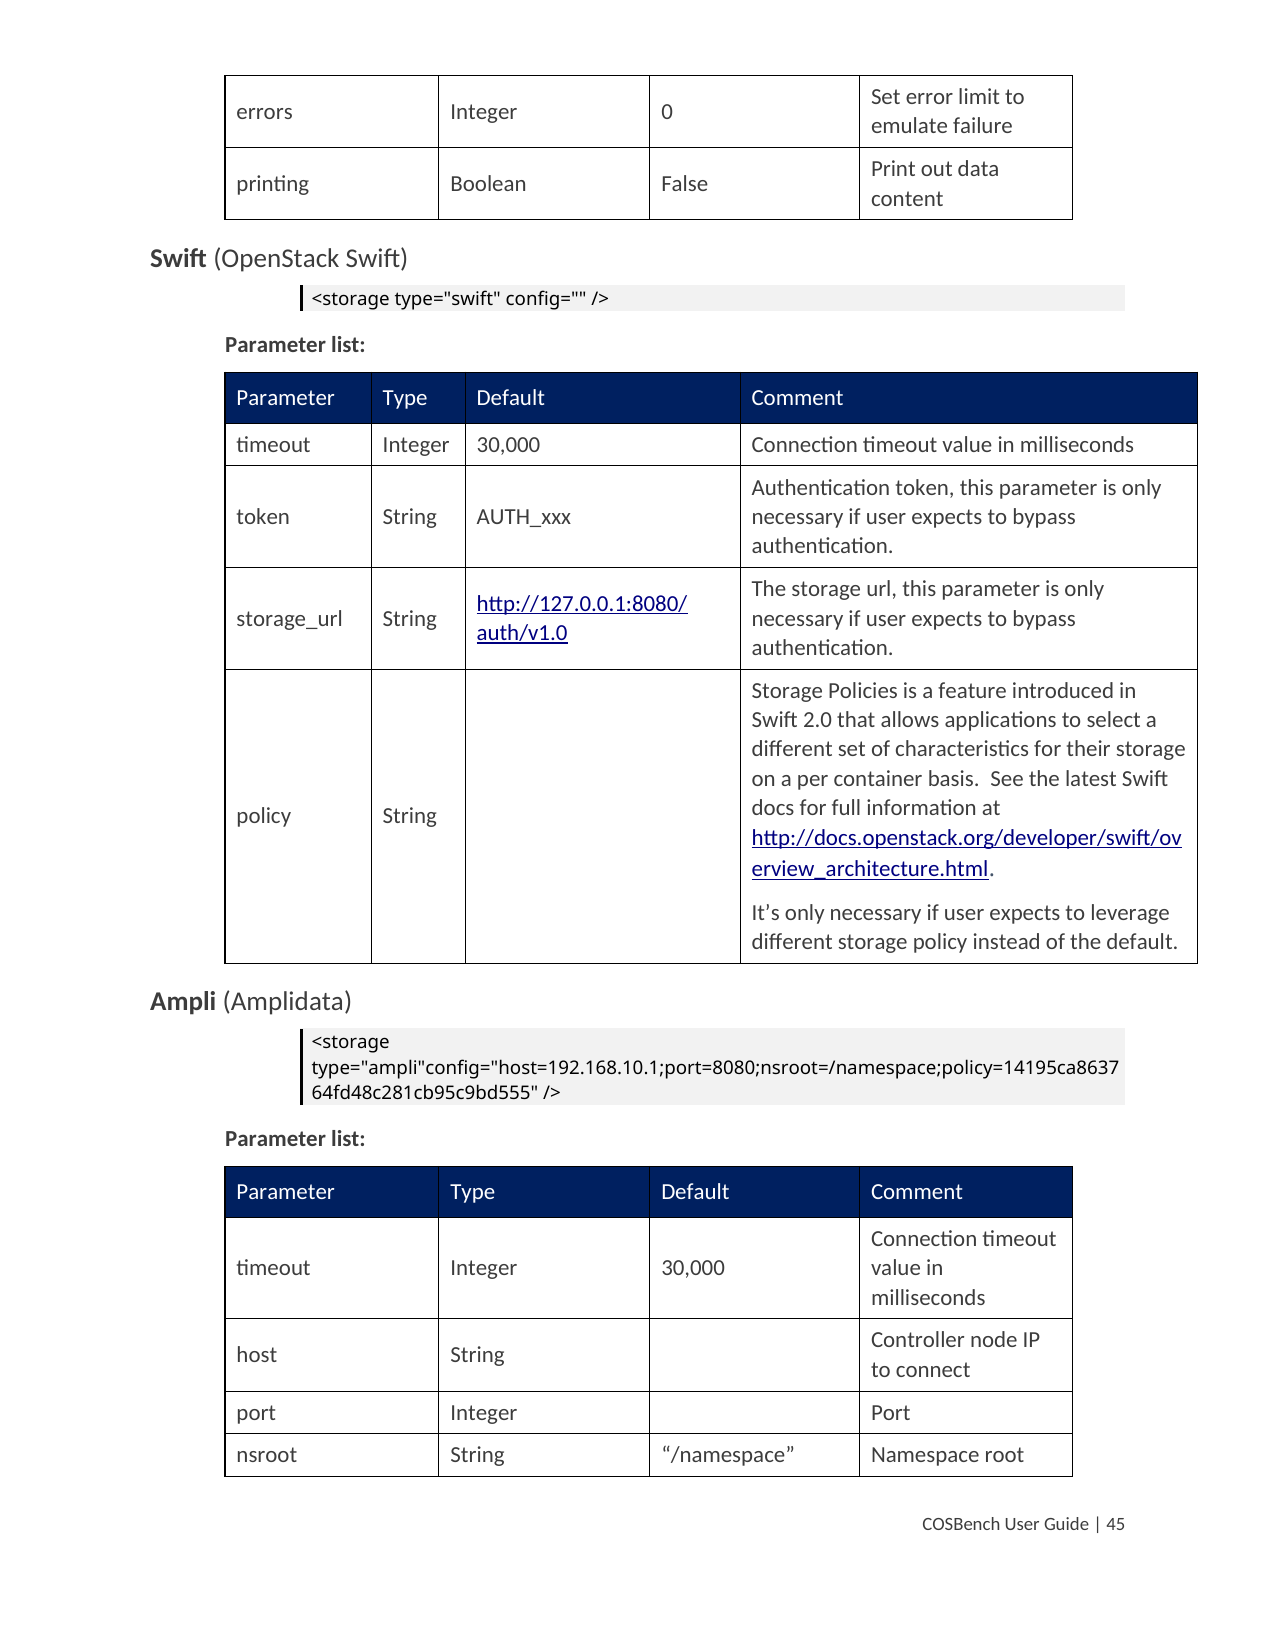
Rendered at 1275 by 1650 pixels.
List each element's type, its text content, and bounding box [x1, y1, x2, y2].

table_cell Port [860, 1392, 1072, 1433]
table_cell Connection timeout value in milliseconds [860, 1218, 1072, 1318]
table_cell port [226, 1392, 438, 1433]
table_cell Integer [372, 424, 465, 465]
table_cell Boolean [439, 148, 649, 219]
table_cell False [650, 148, 859, 219]
table_header Comment [860, 1167, 1072, 1217]
table_cell policy [226, 670, 371, 962]
text <storage type="swift" config="" /> [303, 285, 1125, 311]
table_cell “/namespace” [650, 1434, 859, 1476]
table_cell Storage Policies is a feature introduced in Swift 2.0 that allows applications to select a different set of characteristics for their storage on a per container basis. See the latest Swift docs for full information at http://docs.openstack.org/developer/swift/overview_architecture.html. It’s only necessary if user expects to leverage different storage policy instead of the default. [741, 670, 1197, 962]
table_cell [466, 670, 740, 962]
table_cell String [372, 670, 465, 962]
table_cell String [439, 1434, 649, 1476]
table_cell http://127.0.0.1:8080/auth/v1.0 [466, 568, 740, 668]
table_cell Set error limit to emulate failure [860, 76, 1072, 147]
table_cell host [226, 1319, 438, 1391]
text <storage type="ampli"config="host=192.168.10.1;port=8080;nsroot=/namespace;policy=14195ca863764fd48c281cb95c9bd555" /> [300, 1028, 1125, 1105]
table_cell Integer [439, 1392, 649, 1433]
table_header Parameter [226, 373, 371, 423]
table_cell [650, 1392, 859, 1433]
table_cell Integer [439, 76, 649, 147]
table_cell errors [226, 76, 438, 147]
table_cell timeout [226, 1218, 438, 1318]
text Parameter list: [225, 330, 1125, 358]
table_header Type [372, 373, 465, 423]
table_cell storage_url [226, 568, 371, 668]
table_header Comment [741, 373, 1197, 423]
subtitle Swift (OpenStack Swift) [150, 241, 1125, 274]
table_cell nsroot [226, 1434, 438, 1476]
table_cell Integer [439, 1218, 649, 1318]
table_cell String [372, 568, 465, 668]
table_cell The storage url, this parameter is only necessary if user expects to bypass authentication. [741, 568, 1197, 668]
text Parameter list: [225, 1124, 1125, 1152]
table_cell printing [226, 148, 438, 219]
table_cell AUTH_xxx [466, 466, 740, 567]
table_cell 30,000 [650, 1218, 859, 1318]
table_cell token [226, 466, 371, 567]
table_cell 30,000 [466, 424, 740, 465]
table_cell Controller node IP to connect [860, 1319, 1072, 1391]
table_cell [650, 1319, 859, 1391]
table_cell 0 [650, 76, 859, 147]
table_cell timeout [226, 424, 371, 465]
table_cell Print out data content [860, 148, 1072, 219]
table_cell Authentication token, this parameter is only necessary if user expects to bypass authentication. [741, 466, 1197, 567]
table_header Default [650, 1167, 859, 1217]
table_header Parameter [226, 1167, 438, 1217]
table_cell String [439, 1319, 649, 1391]
table_header Default [466, 373, 740, 423]
table_header Type [439, 1167, 649, 1217]
table_cell Connection timeout value in milliseconds [741, 424, 1197, 465]
table_cell Namespace root [860, 1434, 1072, 1476]
table_cell String [372, 466, 465, 567]
subtitle Ampli (Amplidata) [150, 984, 1125, 1017]
